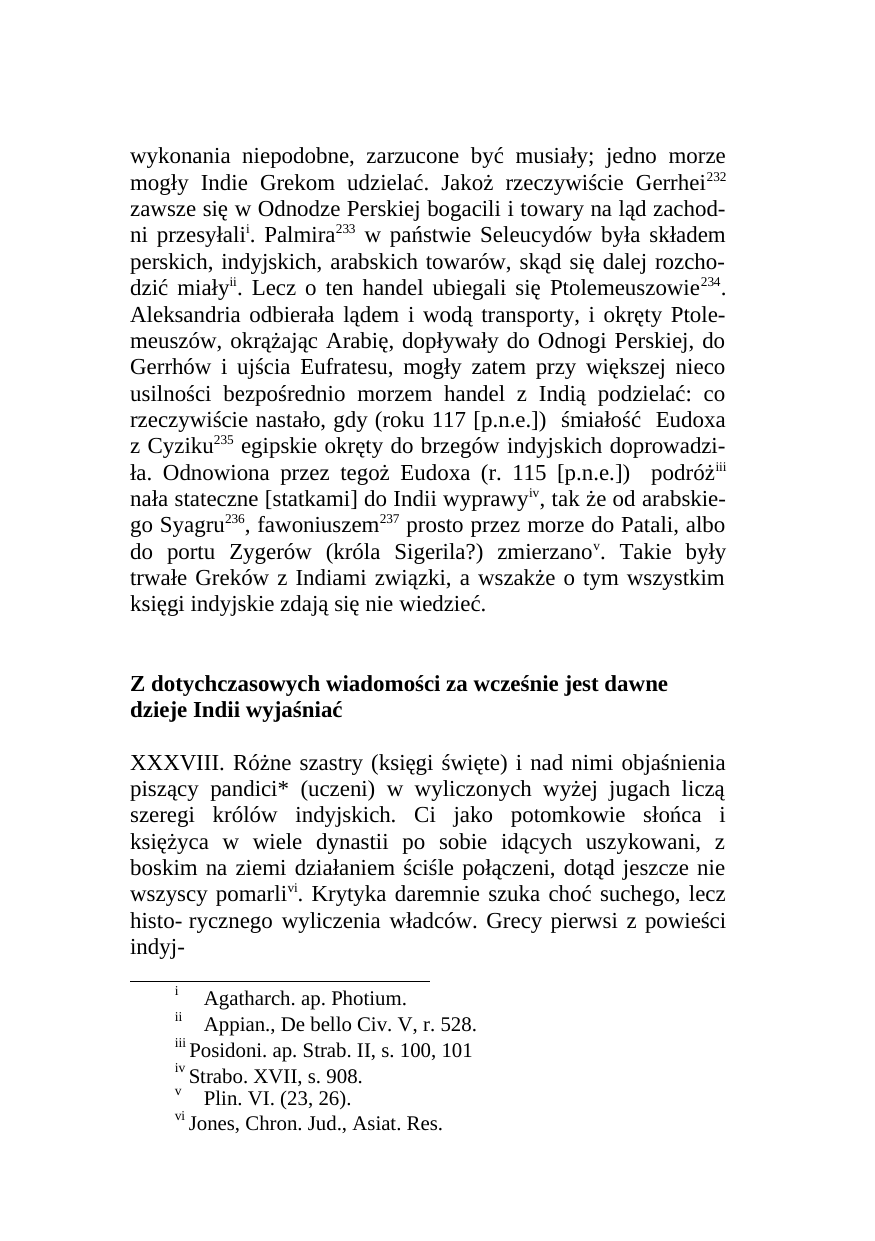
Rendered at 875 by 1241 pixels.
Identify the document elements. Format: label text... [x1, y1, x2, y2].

text i Agatharch. ap. Photium. [174, 980, 868, 1011]
text v Plin. VI. (23, 26). [174, 1088, 868, 1110]
subtitle Z dotychczasowych wiadomości za wcześnie jest dawne dzieje Indii wyjaśniać [130, 670, 669, 723]
text wykonania niepodobne, zarzucone być musiały; jedno morze mogły Indie Grekom udzielać. Jakoż rzeczywiście Gerrhei232 zawsze się w Odnodze Perskiej bogacili i towary na ląd zachod- ni przesyłalii. Palmira233 w państwie Seleucydów była składem perskich, indyjskich, arabskich towarów, skąd się dalej rozcho- dzić miałyii. Lecz o ten handel ubiegali się Ptolemeuszowie234. Aleksandria odbierała lądem i wodą transporty, i okręty Ptole- meuszów, okrążając Arabię, dopływały do Odnogi Perskiej, do Gerrhów i ujścia Eufratesu, mogły zatem przy większej nieco usilności bezpośrednio morzem handel z Indią podzielać: co rzeczywiście nastało, gdy (roku 117 [p.n.e.]) śmiałość Eudoxa z Cyziku235 egipskie okręty do brzegów indyjskich doprowadzi- ła. Odnowiona przez tegoż Eudoxa (r. 115 [p.n.e.]) podróżiii nała stateczne [statkami] do Indii wyprawyiv, tak że od arabskie- go Syagru236, fawoniuszem237 prosto przez morze do Patali, albo do portu Zygerów (króla Sigerila?) zmierzanov. Takie były trwałe Greków z Indiami związki, a wszakże o tym wszystkim księgi indyjskie zdają się nie wiedzieć. [130, 142, 726, 617]
text vi Jones, Chron. Jud., Asiat. Res. [174, 1110, 868, 1136]
list Różne szastry (księgi święte) i nad nimi objaśnienia piszący pandici* (uczeni) w wyliczonych wyżej jugach liczą szeregi królów indyjskich. Ci jako potomkowie słońca i księżyca w wiele dynastii po sobie idących uszykowani, z boskim na ziemi działaniem ściśle połączeni, dotąd jeszcze nie wszyscy pomarlivi. Krytyka daremnie szuka choć suchego, lecz histo- rycznego wyliczenia władców. Grecy pierwsi z powieści indyj- [130, 749, 726, 959]
text ii Appian., De bello Civ. V, r. 528. iii Posidoni. ap. Strab. II, s. 100, 101 iv Strabo. XVII, s. 908. [174, 1012, 487, 1088]
